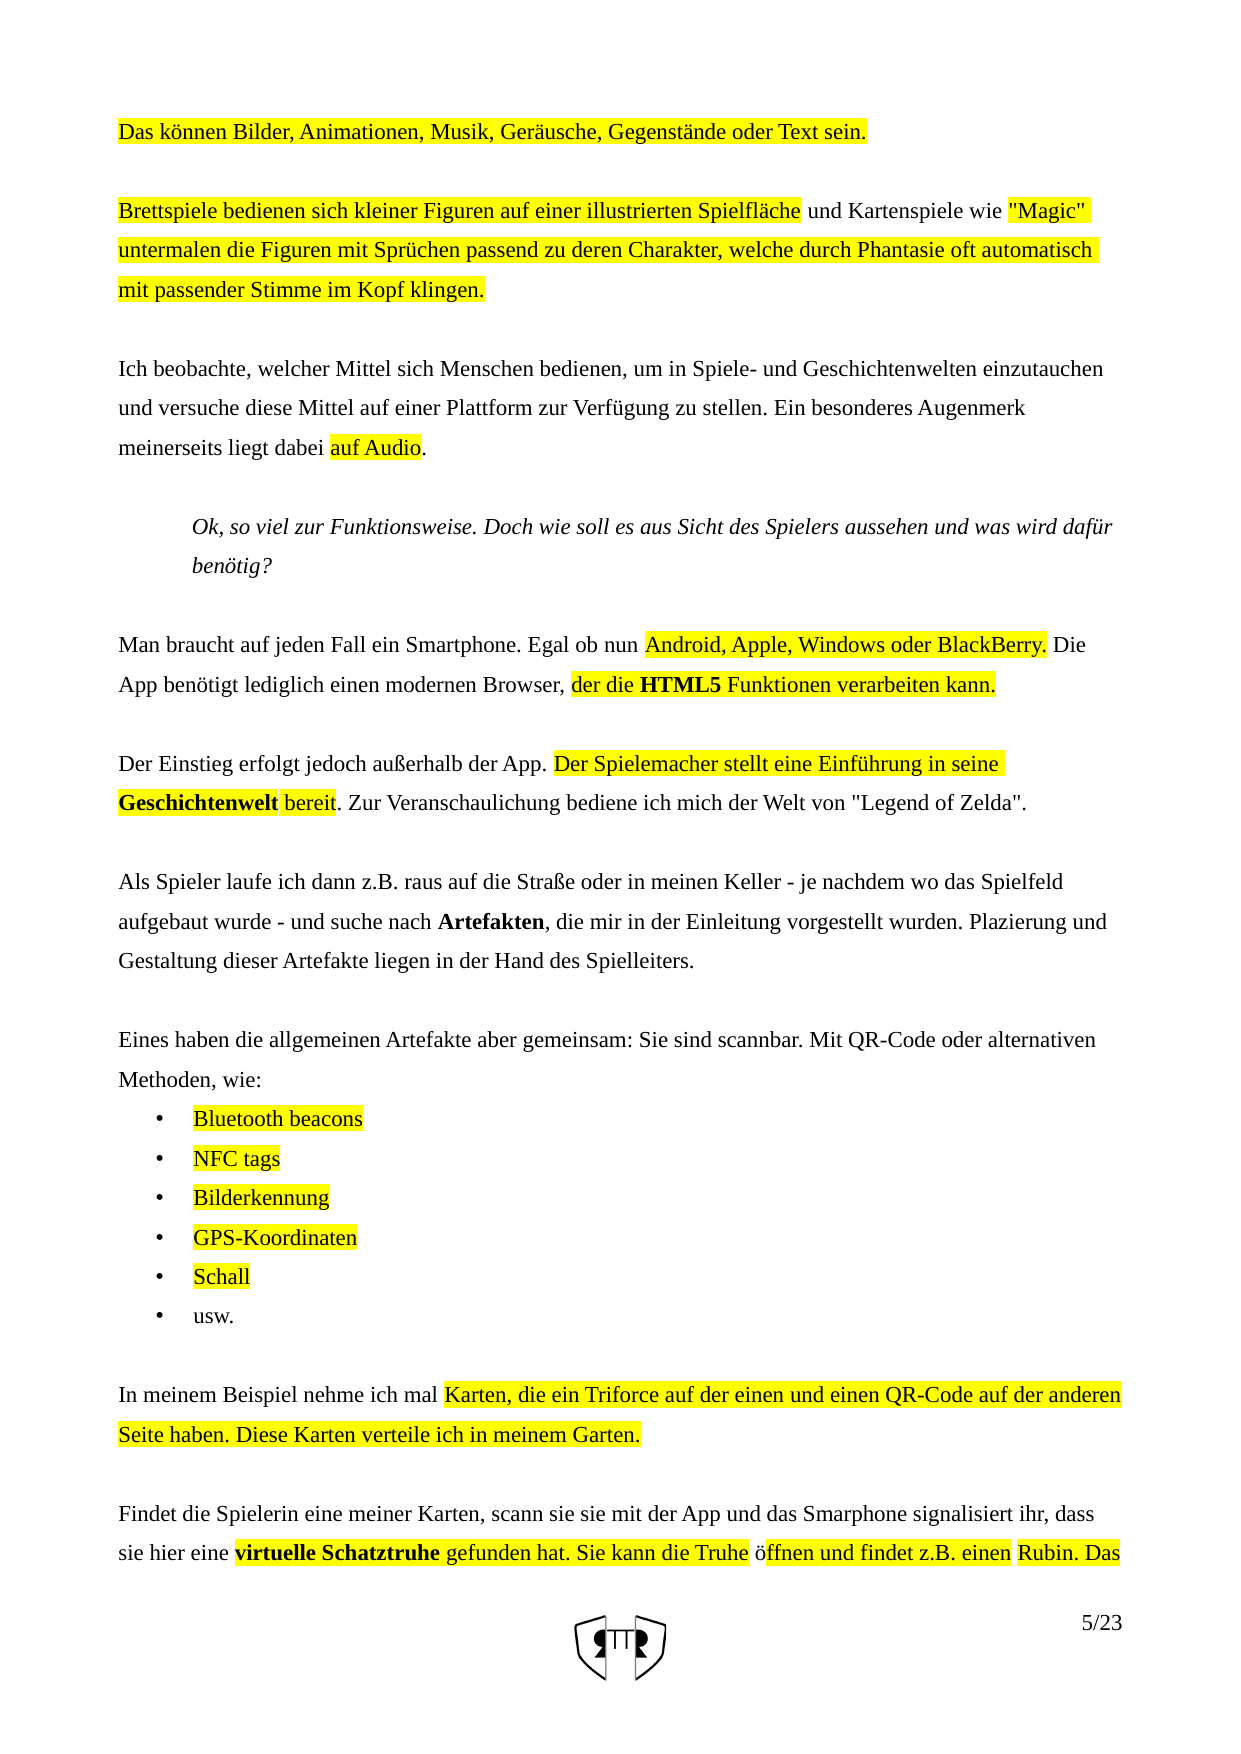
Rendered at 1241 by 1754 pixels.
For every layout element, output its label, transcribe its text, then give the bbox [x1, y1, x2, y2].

text Man braucht auf jeden Fall ein Smartphone. Egal ob nun Android, Apple, Windows oder BlackBerry. Die App benötigt lediglich einen modernen Browser, der die HTML5 Funktionen verarbeiten kann. [118, 631, 1122, 697]
text Findet die Spielerin eine meiner Karten, scann sie sie mit der App und das Smarphone signalisiert ihr, dass sie hier eine virtuelle Schatztruhe gefunden hat. Sie kann die Truhe öffnen und findet z.B. einen Rubin. Das [118, 1500, 1122, 1566]
picture [574, 1615, 667, 1681]
list usw. [156, 1302, 1122, 1329]
text Ich beobachte, welcher Mittel sich Menschen bedienen, um in Spiele- und Geschichtenwelten einzutauchen und versuche diese Mittel auf einer Plattform zur Verfügung zu stellen. Ein besonderes Augenmerk meinerseits liegt dabei auf Audio. [118, 355, 1122, 460]
text Ok, so viel zur Funktionsweise. Doch wie soll es aus Sicht des Spielers aussehen und was wird dafür benötig? [192, 513, 1122, 579]
text Brettspiele bedienen sich kleiner Figuren auf einer illustrierten Spielfläche und Kartenspiele wie "Magic" untermalen die Figuren mit Sprüchen passend zu deren Charakter, welche durch Phantasie oft automatisch mit passender Stimme im Kopf klingen. [118, 197, 1122, 302]
text Der Einstieg erfolgt jedoch außerhalb der App. Der Spielemacher stellt eine Einführung in seine Geschichtenwelt bereit. Zur Veranschaulichung bediene ich mich der Welt von "Legend of Zelda". [118, 750, 1122, 816]
list Bilderkennung [156, 1184, 1122, 1210]
list NFC tags [156, 1144, 1122, 1171]
text Das können Bilder, Animationen, Musik, Geräusche, Gegenstände oder Text sein. [118, 118, 1122, 144]
list Bluetooth beacons [156, 1105, 1122, 1131]
list Schall [156, 1263, 1122, 1289]
list GPS-Koordinaten [156, 1223, 1122, 1250]
text In meinem Beispiel nehme ich mal Karten, die ein Triforce auf der einen und einen QR-Code auf der anderen Seite haben. Diese Karten verteile ich in meinem Garten. [118, 1381, 1122, 1447]
text Als Spieler laufe ich dann z.B. raus auf die Straße oder in meinen Keller - je nachdem wo das Spielfeld aufgebaut wurde - und suche nach Artefakten, die mir in der Einleitung vorgestellt wurden. Plazierung und Gestaltung dieser Artefakte liegen in der Hand des Spielleiters. [118, 868, 1122, 973]
text Eines haben die allgemeinen Artefakte aber gemeinsam: Sie sind scannbar. Mit QR-Code oder alternativen Methoden, wie: [118, 1026, 1122, 1092]
